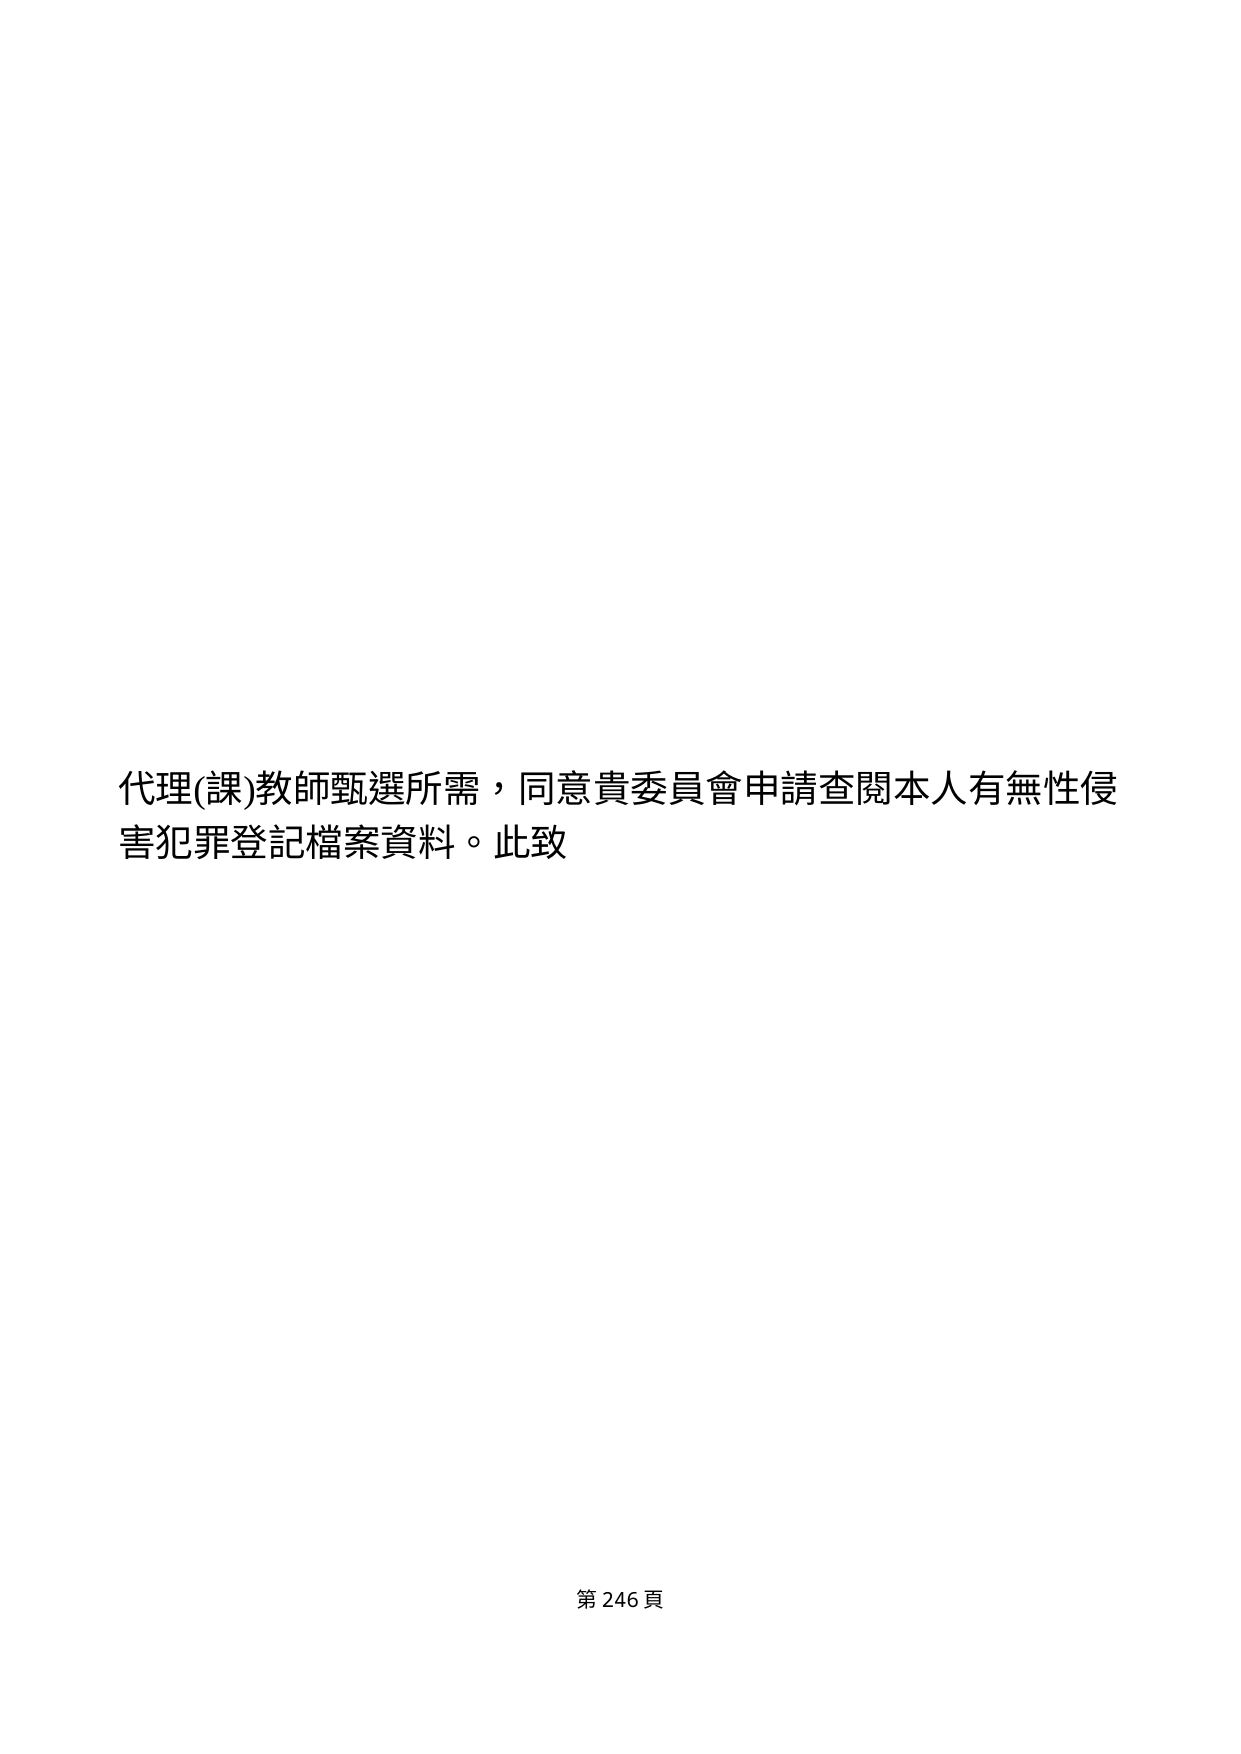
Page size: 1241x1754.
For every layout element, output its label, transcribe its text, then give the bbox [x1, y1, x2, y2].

text 代理(課)教師甄選所需，同意貴委員會申請查閱本人有無性侵害犯罪登記檔案資料。此致 [118, 758, 1122, 867]
